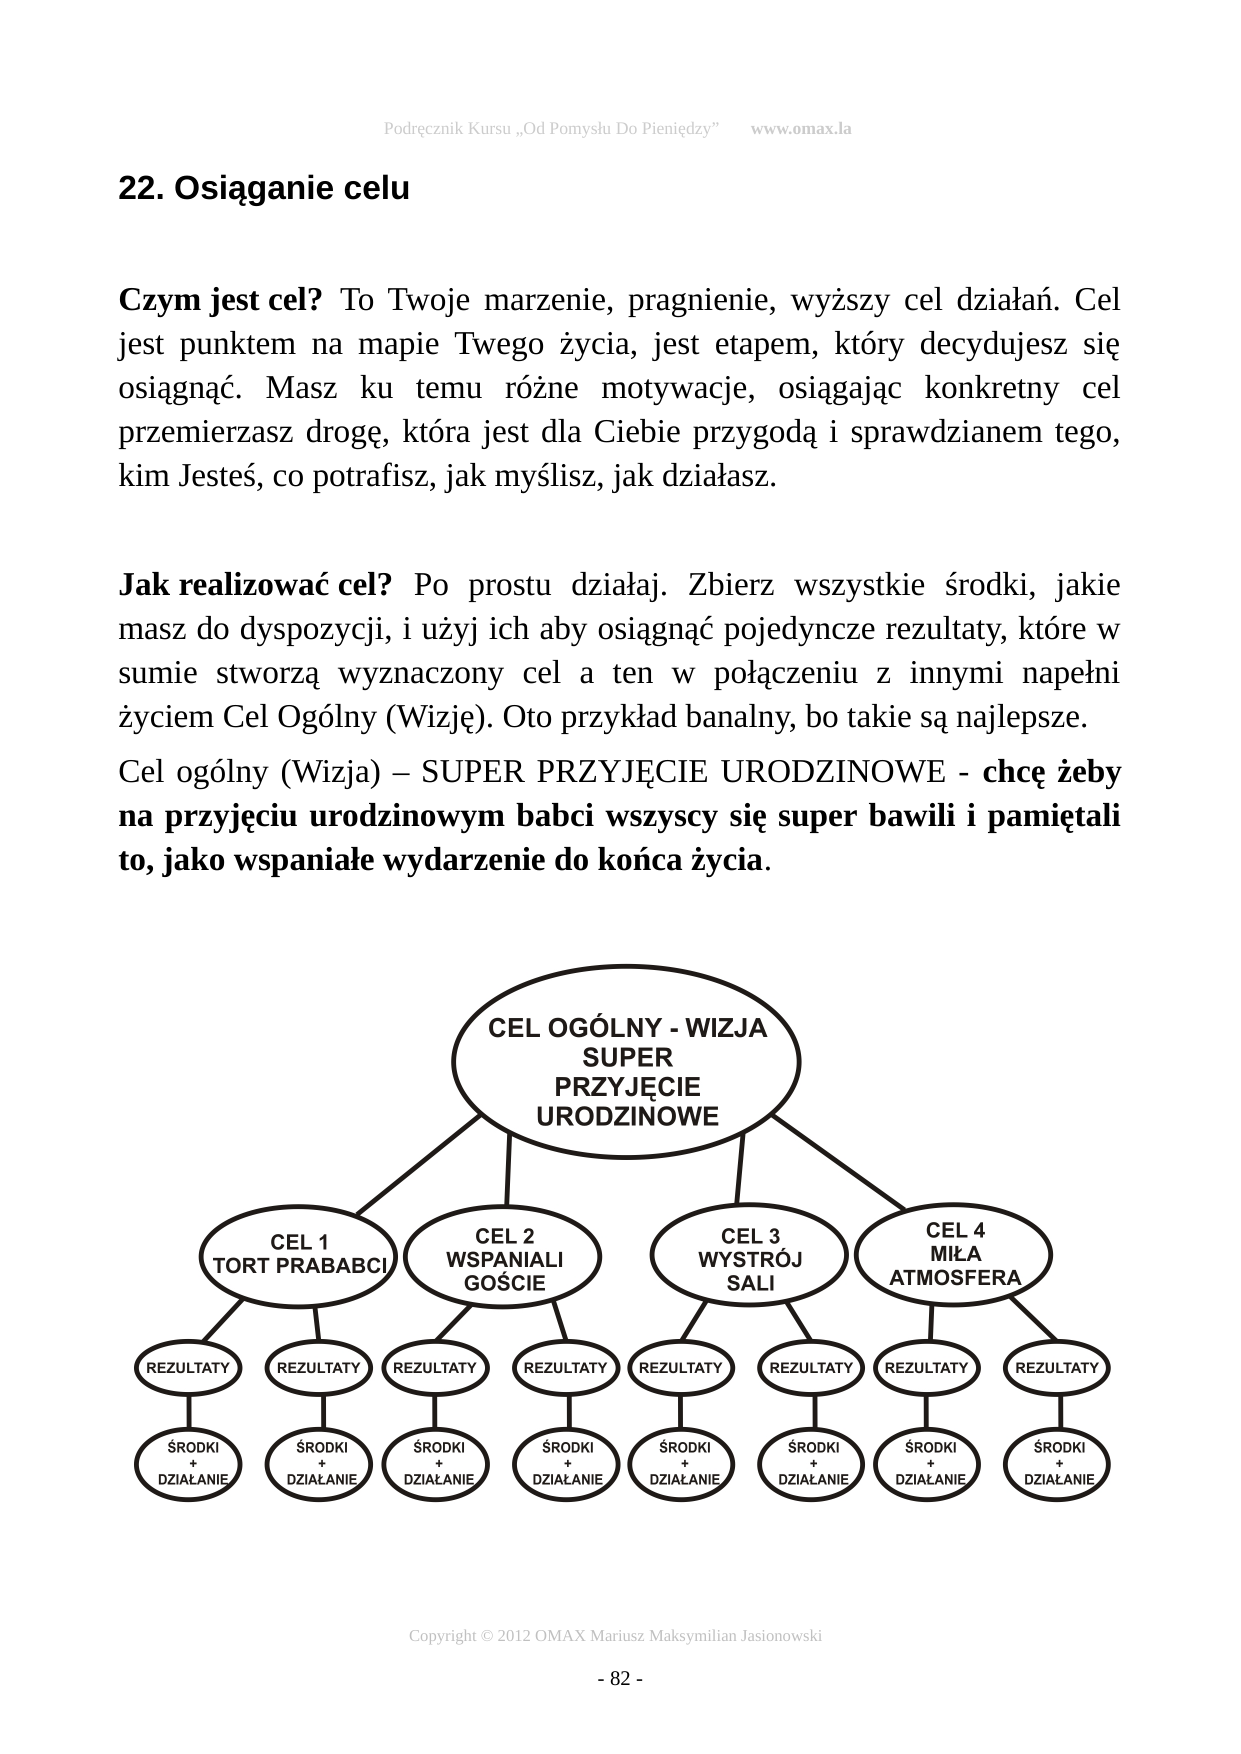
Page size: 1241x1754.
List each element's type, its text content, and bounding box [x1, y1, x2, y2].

picture [118, 948, 1122, 1518]
text Czym jest cel? To Twoje marzenie, pragnienie, wyższy cel działań. Cel jest punktem na mapie Twego życia, jest etapem, który decydujesz się osiągnąć. Masz ku temu różne motywacje, osiągając konkretny cel przemierzasz drogę, która jest dla Ciebie przygodą i sprawdzianem tego, kim Jesteś, co potrafisz, jak myślisz, jak działasz. [118, 279, 1122, 494]
subtitle 22. Osiąganie celu [118, 168, 1122, 207]
text Cel ogólny (Wizja) – SUPER PRZYJĘCIE URODZINOWE - chcę żeby na przyjęciu urodzinowym babci wszyscy się super bawili i pamiętali to, jako wspaniałe wydarzenie do końca życia. [118, 751, 1122, 878]
text Jak realizować cel? Po prostu działaj. Zbierz wszystkie środki, jakie masz do dyspozycji, i użyj ich aby osiągnąć pojedyncze rezultaty, które w sumie stworzą wyznaczony cel a ten w połączeniu z innymi napełni życiem Cel Ogólny (Wizję). Oto przykład banalny, bo takie są najlepsze. [118, 564, 1122, 735]
